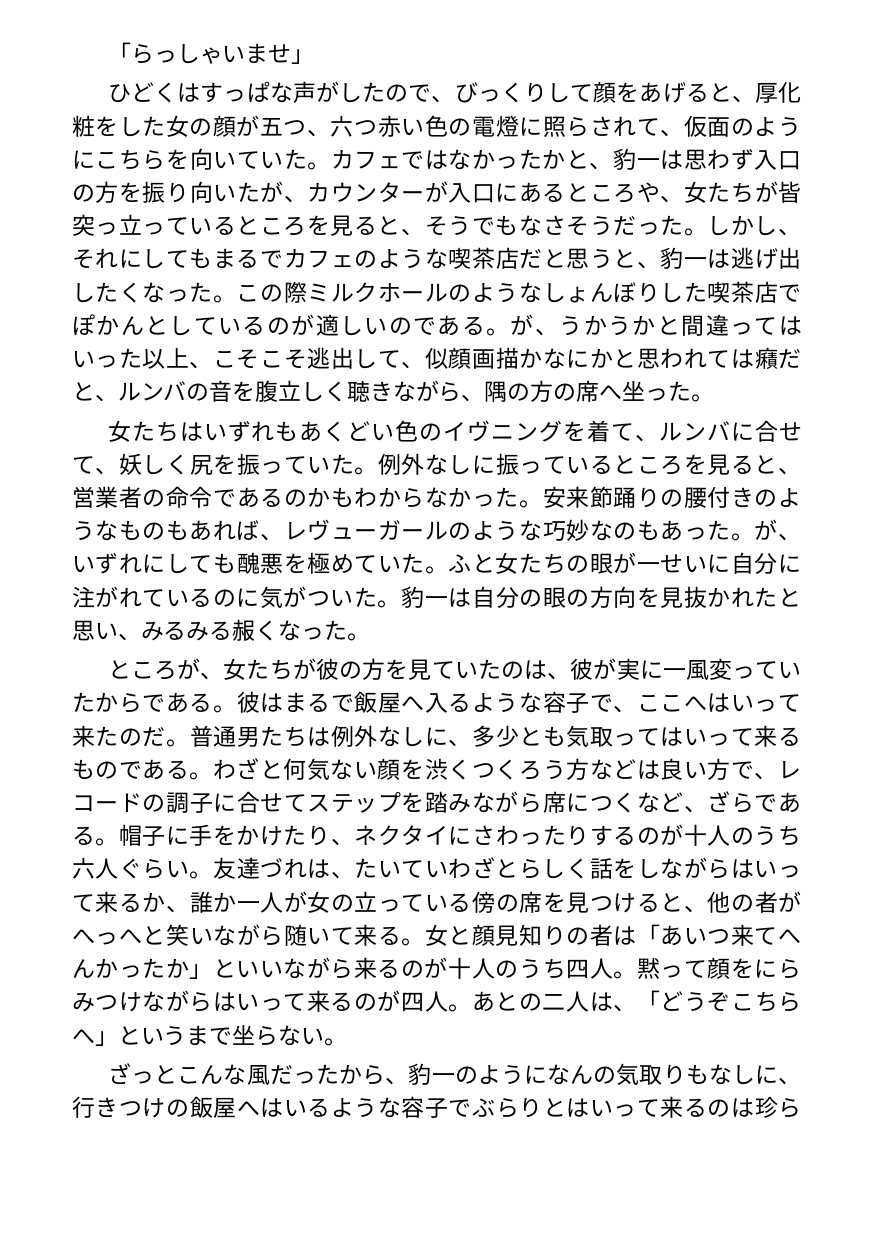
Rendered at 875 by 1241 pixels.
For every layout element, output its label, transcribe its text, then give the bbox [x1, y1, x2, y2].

text 女たちはいずれもあくどい色のイヴニングを着て、ルンバに合せて、妖しく尻を振っていた。例外なしに振っているところを見ると、営業者の命令であるのかもわからなかった。安来節踊りの腰付きのようなものもあれば、レヴューガールのような巧妙なのもあった。が、いずれにしても醜悪を極めていた。ふと女たちの眼が一せいに自分に注がれているのに気がついた。豹一は自分の眼の方向を見抜かれたと思い、みるみる赧くなった。 [72, 413, 802, 646]
text 「らっしゃいませ」 [72, 36, 802, 69]
text ざっとこんな風だったから、豹一のようになんの気取りもなしに、行きつけの飯屋へはいるような容子でぶらりとはいって来るのは珍ら [72, 1057, 802, 1123]
text ところが、女たちが彼の方を見ていたのは、彼が実に一風変っていたからである。彼はまるで飯屋へ入るような容子で、ここへはいって来たのだ。普通男たちは例外なしに、多少とも気取ってはいって来るものである。わざと何気ない顔を渋くつくろう方などは良い方で、レコードの調子に合せてステップを踏みながら席につくなど、ざらである。帽子に手をかけたり、ネクタイにさわったりするのが十人のうち六人ぐらい。友達づれは、たいていわざとらしく話をしながらはいって来るか、誰か一人が女の立っている傍の席を見つけると、他の者がへっへと笑いながら随いて来る。女と顔見知りの者は「あいつ来てへんかったか」といいながら来るのが十人のうち四人。黙って顔をにらみつけながらはいって来るのが四人。あとの二人は、「どうぞこちらへ」というまで坐らない。 [72, 652, 802, 1051]
text ひどくはすっぱな声がしたので、びっくりして顔をあげると、厚化粧をした女の顔が五つ、六つ赤い色の電燈に照らされて、仮面のようにこちらを向いていた。カフェではなかったかと、豹一は思わず入口の方を振り向いたが、カウンターが入口にあるところや、女たちが皆突っ立っているところを見ると、そうでもなさそうだった。しかし、それにしてもまるでカフェのような喫茶店だと思うと、豹一は逃げ出したくなった。この際ミルクホールのようなしょんぼりした喫茶店でぽかんとしているのが適しいのである。が、うかうかと間違ってはいった以上、こそこそ逃出して、似顔画描かなにかと思われては癪だと、ルンバの音を腹立しく聴きながら、隅の方の席へ坐った。 [72, 75, 802, 407]
